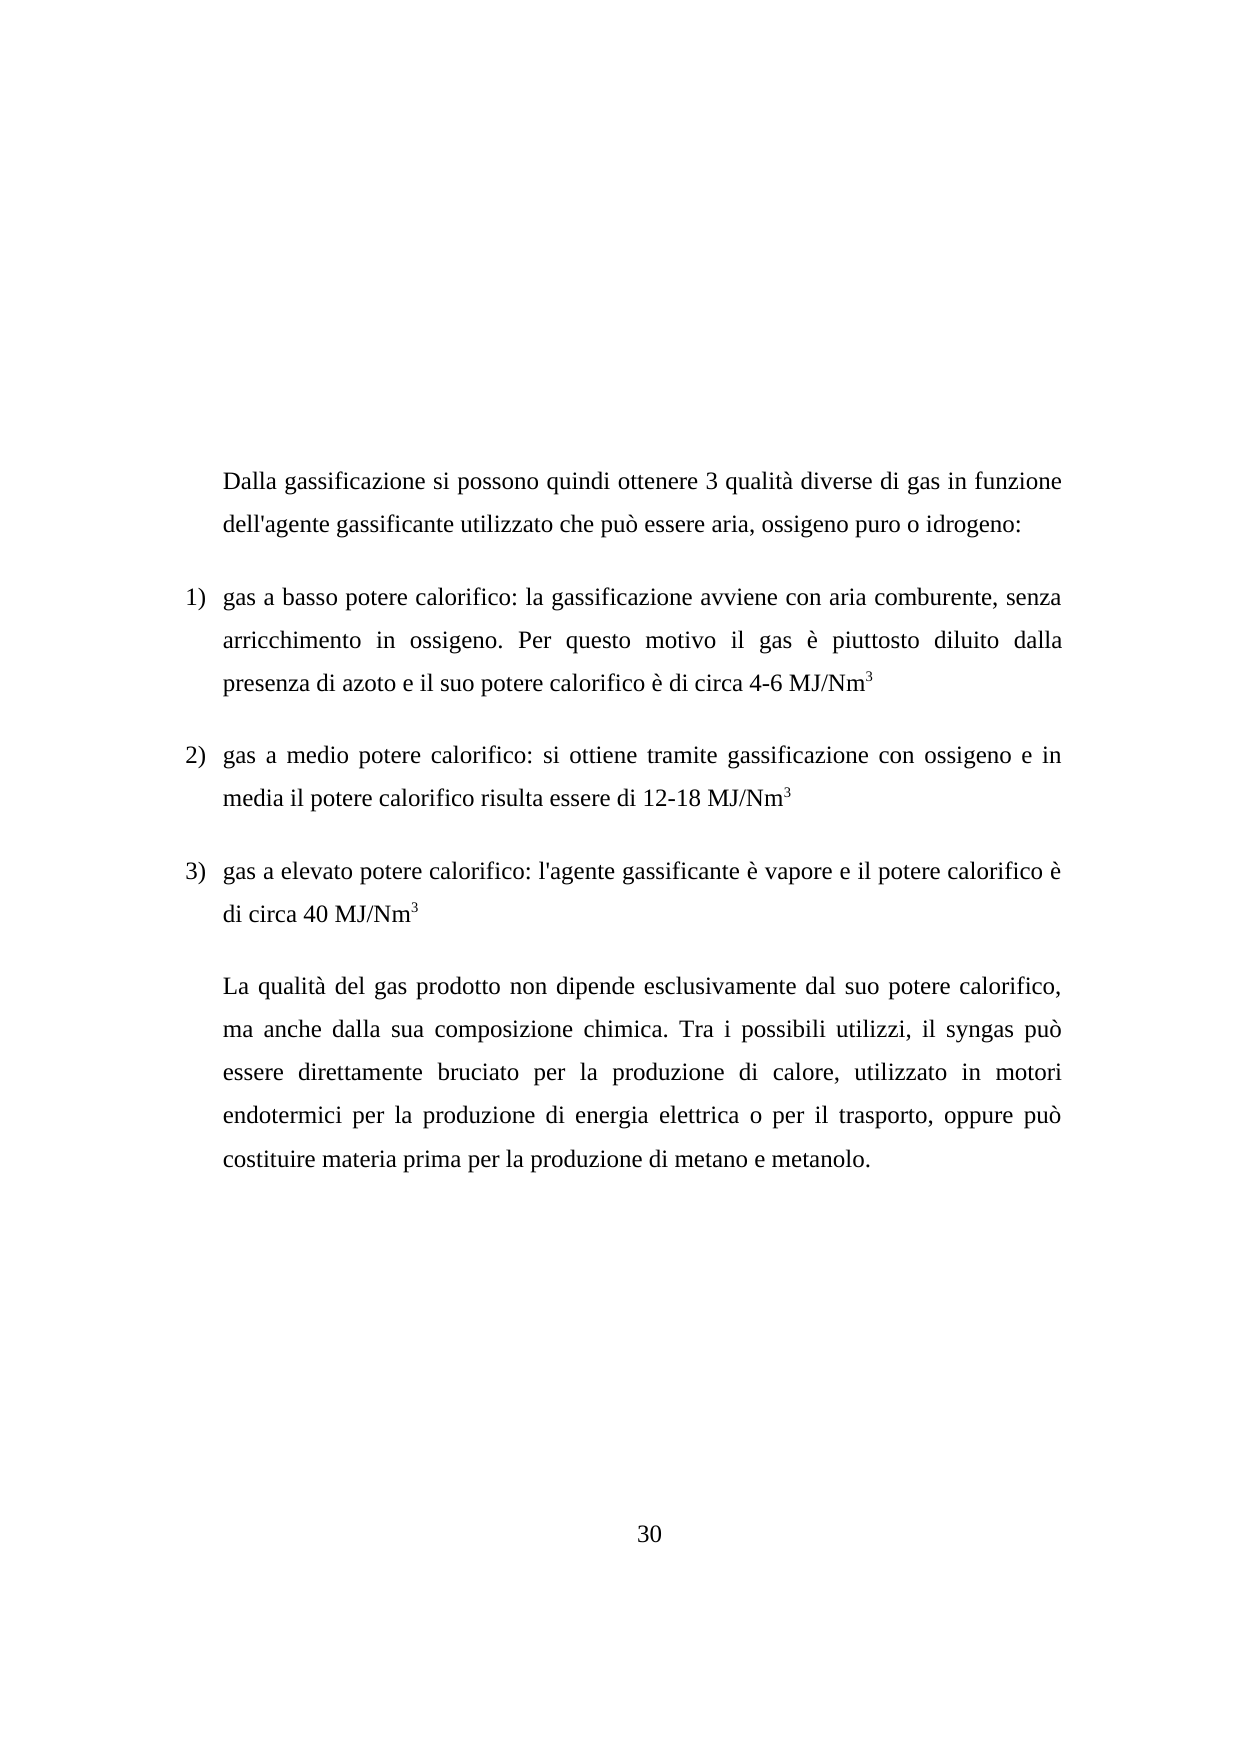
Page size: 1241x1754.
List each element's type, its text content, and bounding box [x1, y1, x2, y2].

list La qualità del gas prodotto non dipende esclusivamente dal suo potere calorifico, ma anche dalla sua composizione chimica. Tra i possibili utilizzi, il syngas può essere direttamente bruciato per la produzione di calore, utilizzato in motori endotermici per la produzione di energia elettrica o per il trasporto, oppure può costituire materia prima per la produzione di metano e metanolo. [185, 971, 1063, 1172]
list gas a basso potere calorifico: la gassificazione avviene con aria comburente, senza arricchimento in ossigeno. Per questo motivo il gas è piuttosto diluito dalla presenza di azoto e il suo potere calorifico è di circa 4-6 MJ/Nm3 [185, 582, 1063, 697]
list Dalla gassificazione si possono quindi ottenere 3 qualità diverse di gas in funzione dell'agente gassificante utilizzato che può essere aria, ossigeno puro o idrogeno: [185, 466, 1063, 538]
list gas a elevato potere calorifico: l'agente gassificante è vapore e il potere calorifico è di circa 40 MJ/Nm3 [185, 856, 1063, 928]
list gas a medio potere calorifico: si ottiene tramite gassificazione con ossigeno e in media il potere calorifico risulta essere di 12-18 MJ/Nm3 [185, 740, 1063, 812]
